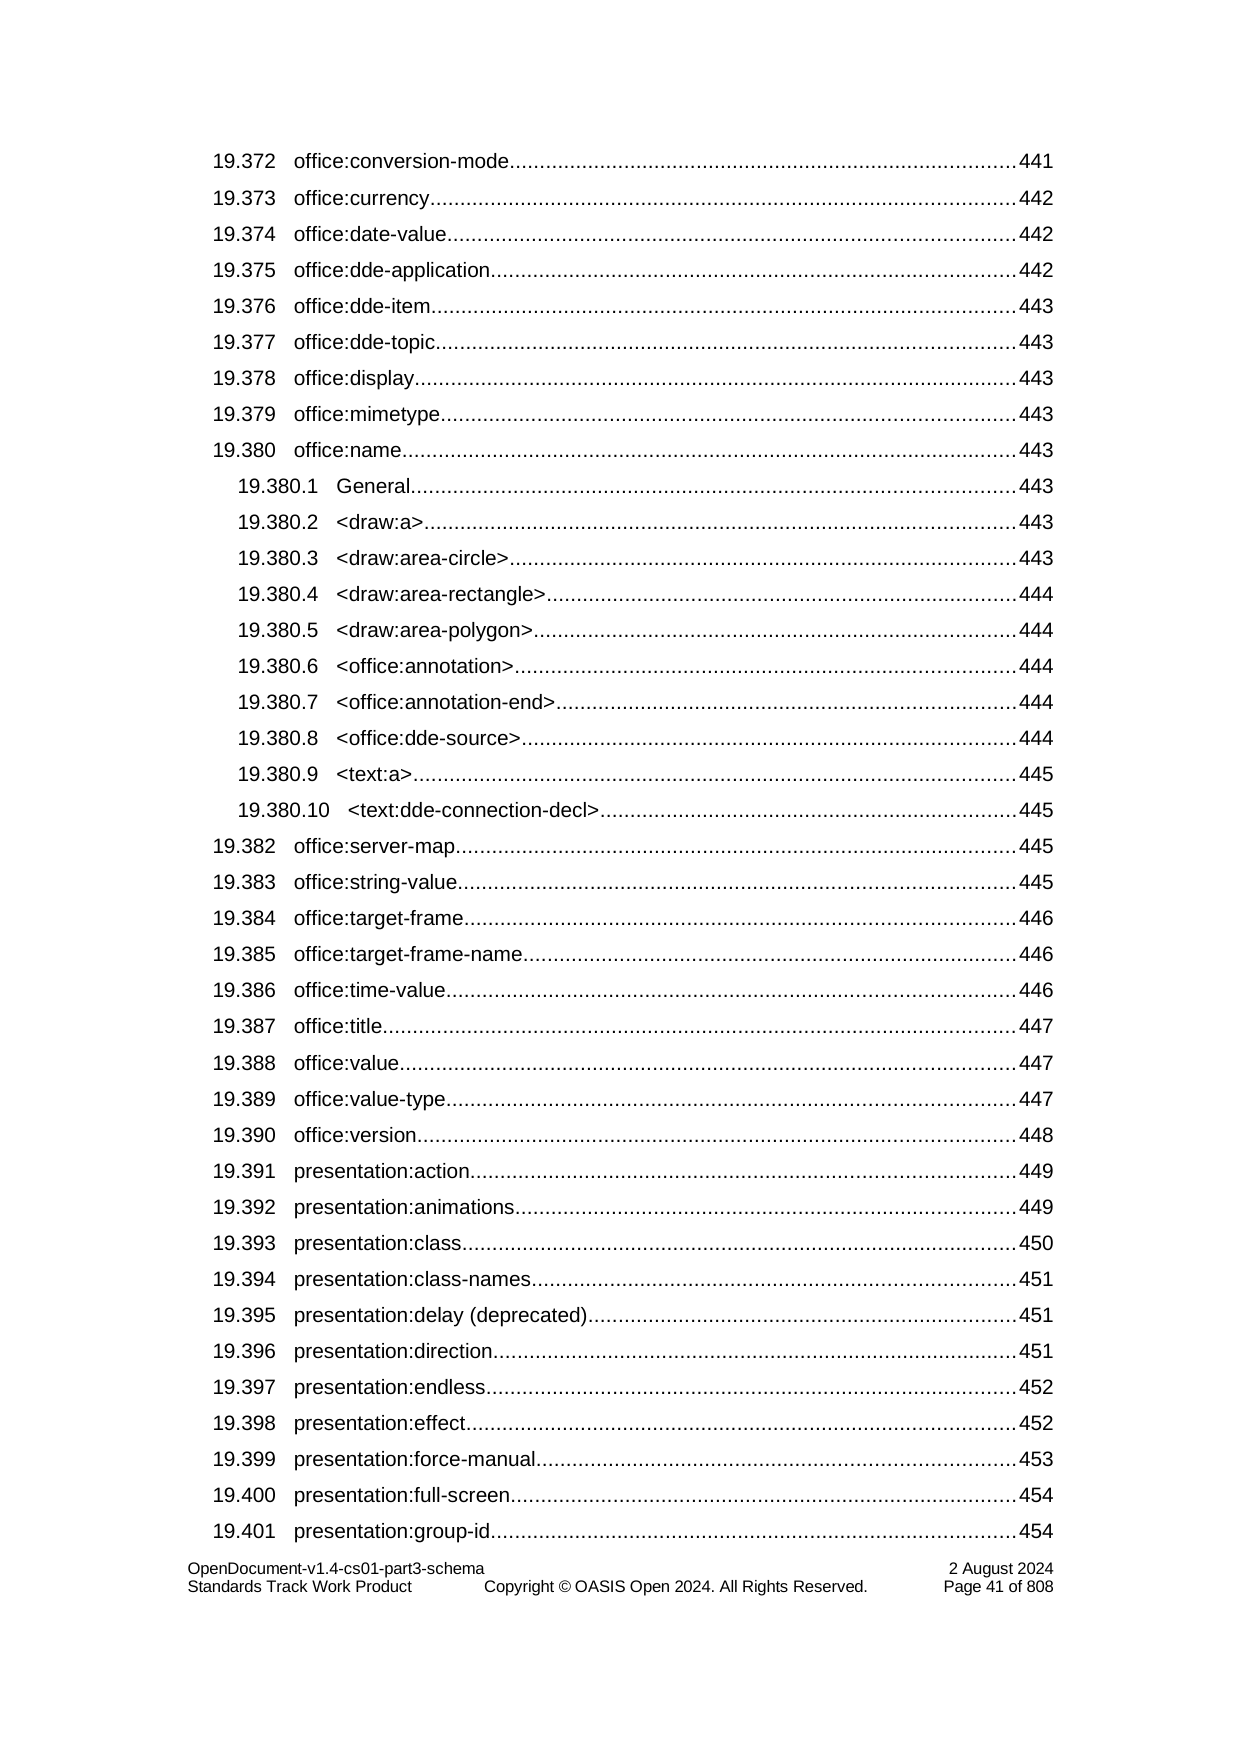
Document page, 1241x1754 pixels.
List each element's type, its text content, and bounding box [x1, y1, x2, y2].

text 19.380.8 <office:dde-source> 444 [237, 727, 1053, 750]
text 19.396 presentation:direction 451 [212, 1339, 1053, 1363]
text 19.380.3 <draw:area-circle> 443 [237, 546, 1053, 570]
text 19.398 presentation:effect 452 [212, 1411, 1053, 1435]
text 19.380.4 <draw:area-rectangle> 444 [237, 582, 1053, 606]
text 19.380.1 General 443 [237, 474, 1053, 498]
text 19.380.5 <draw:area-polygon> 444 [237, 618, 1053, 642]
text 19.388 office:value 447 [212, 1051, 1053, 1074]
text 19.386 office:time-value 446 [212, 979, 1053, 1002]
text 19.395 presentation:delay (deprecated) 451 [212, 1303, 1053, 1327]
text 19.380.6 <office:annotation> 444 [237, 654, 1053, 678]
text 19.380.9 <text:a> 445 [237, 763, 1053, 786]
text 19.382 office:server-map 445 [212, 835, 1053, 858]
text 19.393 presentation:class 450 [212, 1231, 1053, 1255]
text 19.380.7 <office:annotation-end> 444 [237, 691, 1053, 714]
text 19.380.2 <draw:a> 443 [237, 510, 1053, 534]
text 19.377 office:dde-topic 443 [212, 330, 1053, 354]
text 19.380.10 <text:dde-connection-decl> 445 [237, 799, 1053, 822]
text 19.380 office:name 443 [212, 438, 1053, 462]
text 19.390 office:version 448 [212, 1123, 1053, 1147]
text 19.391 presentation:action 449 [212, 1159, 1053, 1183]
text 19.376 office:dde-item 443 [212, 294, 1053, 318]
text 19.399 presentation:force-manual 453 [212, 1447, 1053, 1471]
text 19.385 office:target-frame-name 446 [212, 943, 1053, 966]
text 19.394 presentation:class-names 451 [212, 1267, 1053, 1291]
text 19.387 office:title 447 [212, 1015, 1053, 1038]
text 19.383 office:string-value 445 [212, 871, 1053, 894]
text 19.373 office:currency 442 [212, 186, 1053, 209]
text 19.372 office:conversion-mode 441 [212, 150, 1053, 173]
text 19.375 office:dde-application 442 [212, 258, 1053, 282]
text 19.397 presentation:endless 452 [212, 1375, 1053, 1399]
text 19.379 office:mimetype 443 [212, 402, 1053, 426]
text 19.392 presentation:animations 449 [212, 1195, 1053, 1219]
text 19.401 presentation:group-id 454 [212, 1519, 1053, 1543]
text 19.374 office:date-value 442 [212, 222, 1053, 246]
text 19.378 office:display 443 [212, 366, 1053, 390]
text 19.400 presentation:full-screen 454 [212, 1483, 1053, 1507]
text 19.384 office:target-frame 446 [212, 907, 1053, 930]
text 19.389 office:value-type 447 [212, 1087, 1053, 1111]
